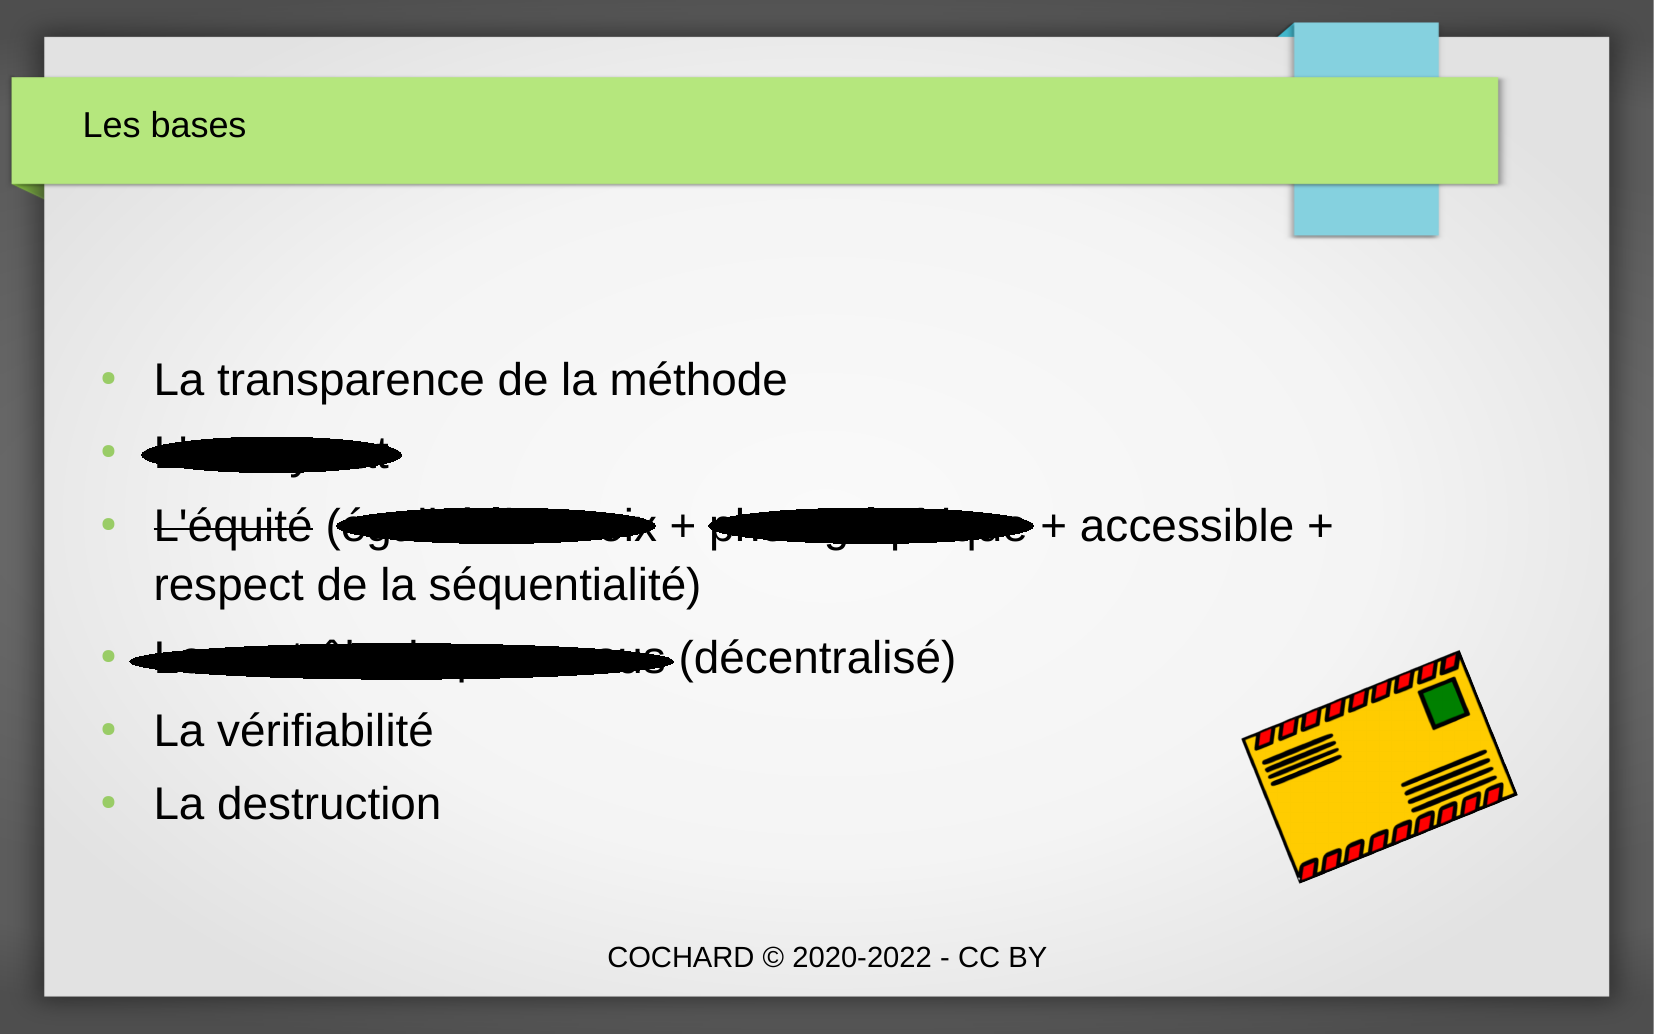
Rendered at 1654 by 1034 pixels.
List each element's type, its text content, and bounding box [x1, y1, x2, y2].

text_box [708, 507, 1034, 544]
text_box [336, 507, 656, 544]
list La transparence de la méthode L'anonymat L'équité (égalité des voix + photographique + accessible + respect de la séquentialité) Le contrôle du processus (décentralisé) La vérifiabilité La destruction [82, 249, 1571, 849]
picture [0, 0, 1654, 1034]
title Les bases [82, 39, 1235, 210]
text_box [141, 437, 402, 473]
text_box [129, 643, 674, 680]
